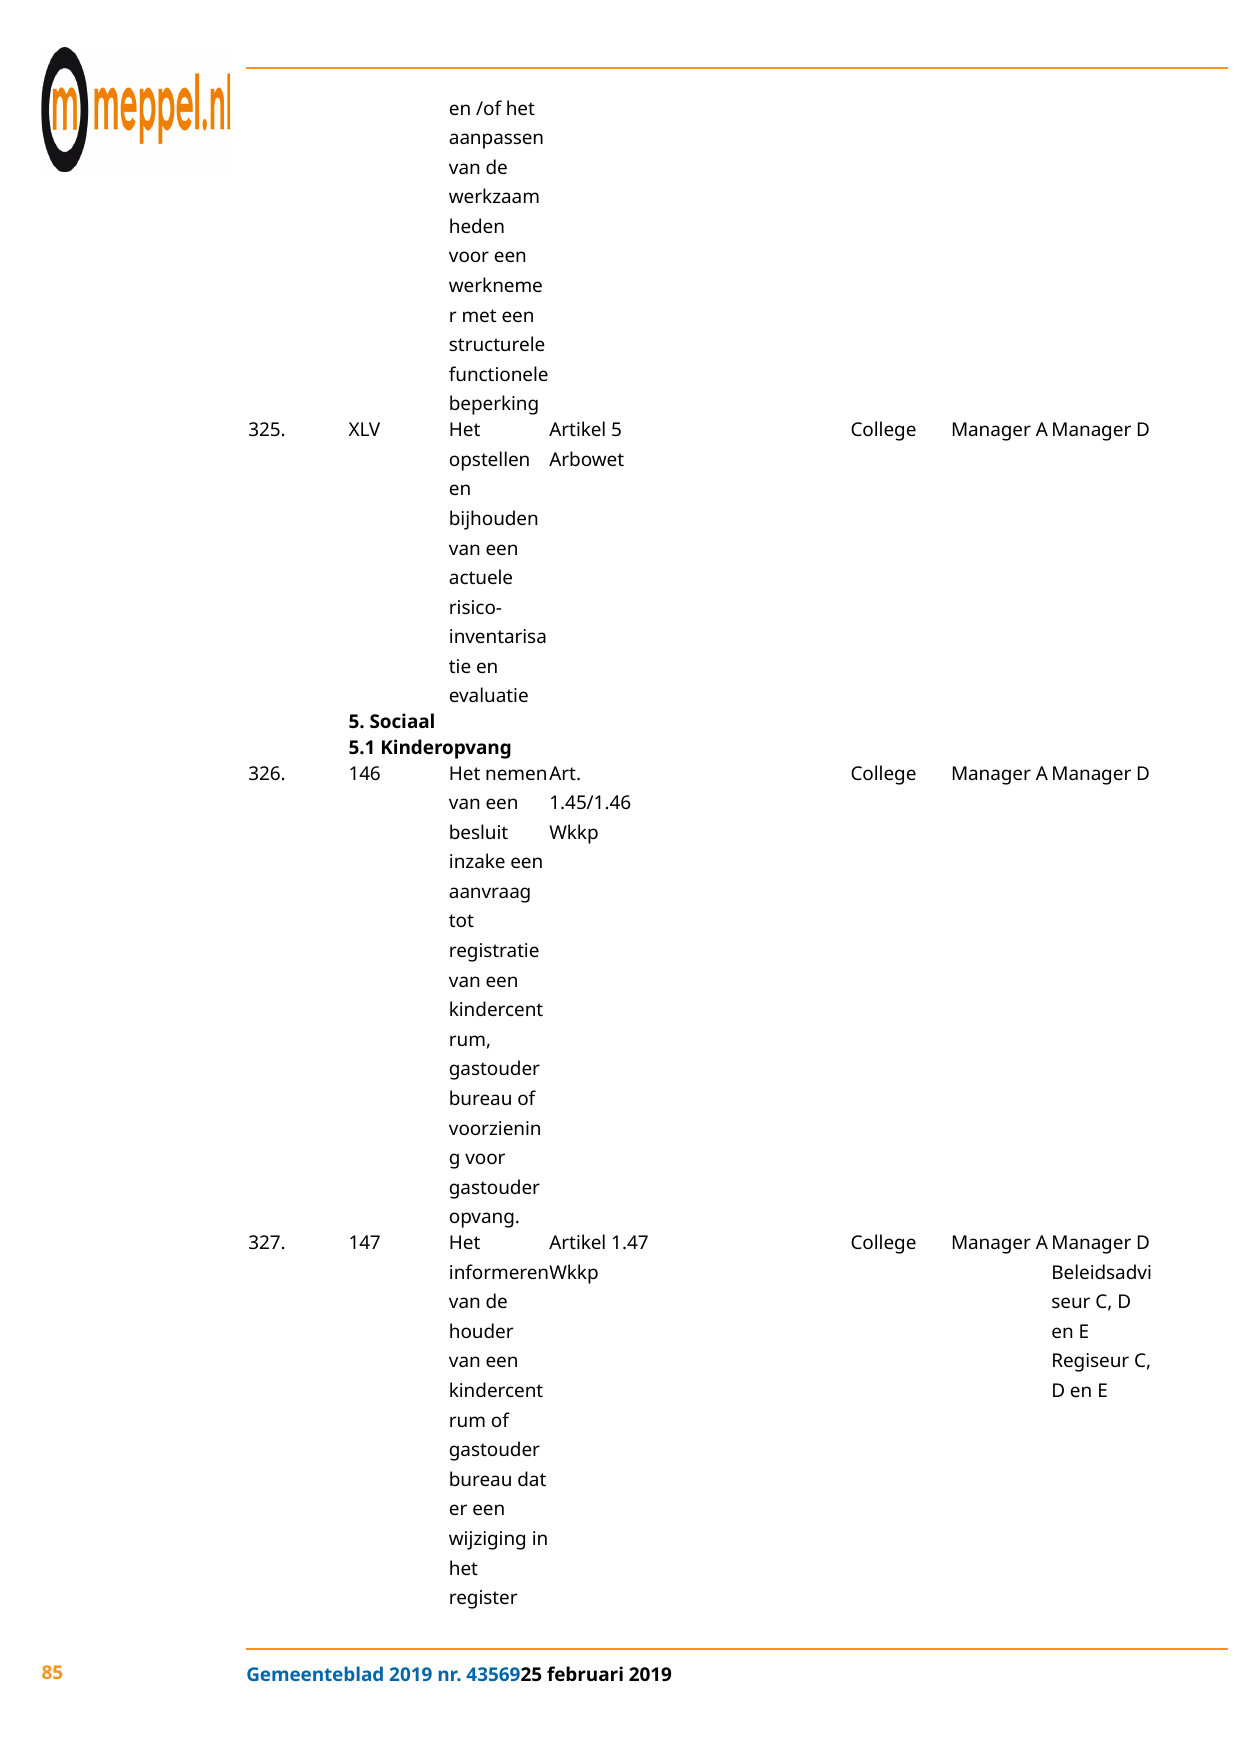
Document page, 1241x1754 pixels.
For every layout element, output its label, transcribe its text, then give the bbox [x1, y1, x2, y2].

table_cell Het informeren van de houder van een kindercentrum of gastouderbureau dat er een wijziging in het register [449, 1229, 549, 1610]
table_cell Manager D [1051, 760, 1152, 1229]
table_cell Het opstellen en bijhouden van een actuele risico-inventarisatie en evaluatie [449, 416, 549, 708]
table_cell Manager A [951, 1229, 1051, 1610]
table_cell [549, 95, 649, 416]
table_cell College [850, 416, 951, 708]
table_cell Art. 1.45/1.46 Wkkp [549, 760, 649, 1229]
table_cell 326. [248, 760, 348, 1229]
table_cell [650, 416, 850, 708]
table_cell en /of het aanpassen van de werkzaamheden voor een werknemer met een structurele functionele beperking [449, 95, 549, 416]
table_cell [1051, 95, 1152, 416]
table_cell 327. [248, 1229, 348, 1610]
table_cell Artikel 1.47 Wkkp [549, 1229, 649, 1610]
table_cell [650, 1229, 850, 1610]
table_cell Manager D Beleidsadviseur C, D en E Regiseur C, D en E [1051, 1229, 1152, 1610]
table_cell 5. Sociaal [348, 708, 1152, 734]
table_cell XLV [348, 416, 449, 708]
table_cell [850, 95, 951, 416]
table_cell Het nemen van een besluit inzake een aanvraag tot registratie van een kindercentrum, gastouderbureau of voorziening voor gastouderopvang. [449, 760, 549, 1229]
table_cell 325. [248, 416, 348, 708]
table_cell College [850, 760, 951, 1229]
table_cell [248, 708, 348, 734]
table_cell Manager D [1051, 416, 1152, 708]
table_cell [348, 95, 449, 416]
table_cell Manager A [951, 760, 1051, 1229]
table_cell [951, 95, 1051, 416]
table_cell 147 [348, 1229, 449, 1610]
table_cell [650, 95, 850, 416]
table_cell [650, 760, 850, 1229]
table_cell [248, 95, 348, 416]
table_cell 146 [348, 760, 449, 1229]
table_cell College [850, 1229, 951, 1610]
table_cell Manager A [951, 416, 1051, 708]
table_cell 5.1 Kinderopvang [348, 734, 1152, 760]
picture [41, 47, 231, 172]
table_cell Artikel 5 Arbowet [549, 416, 649, 708]
table_cell [248, 734, 348, 760]
